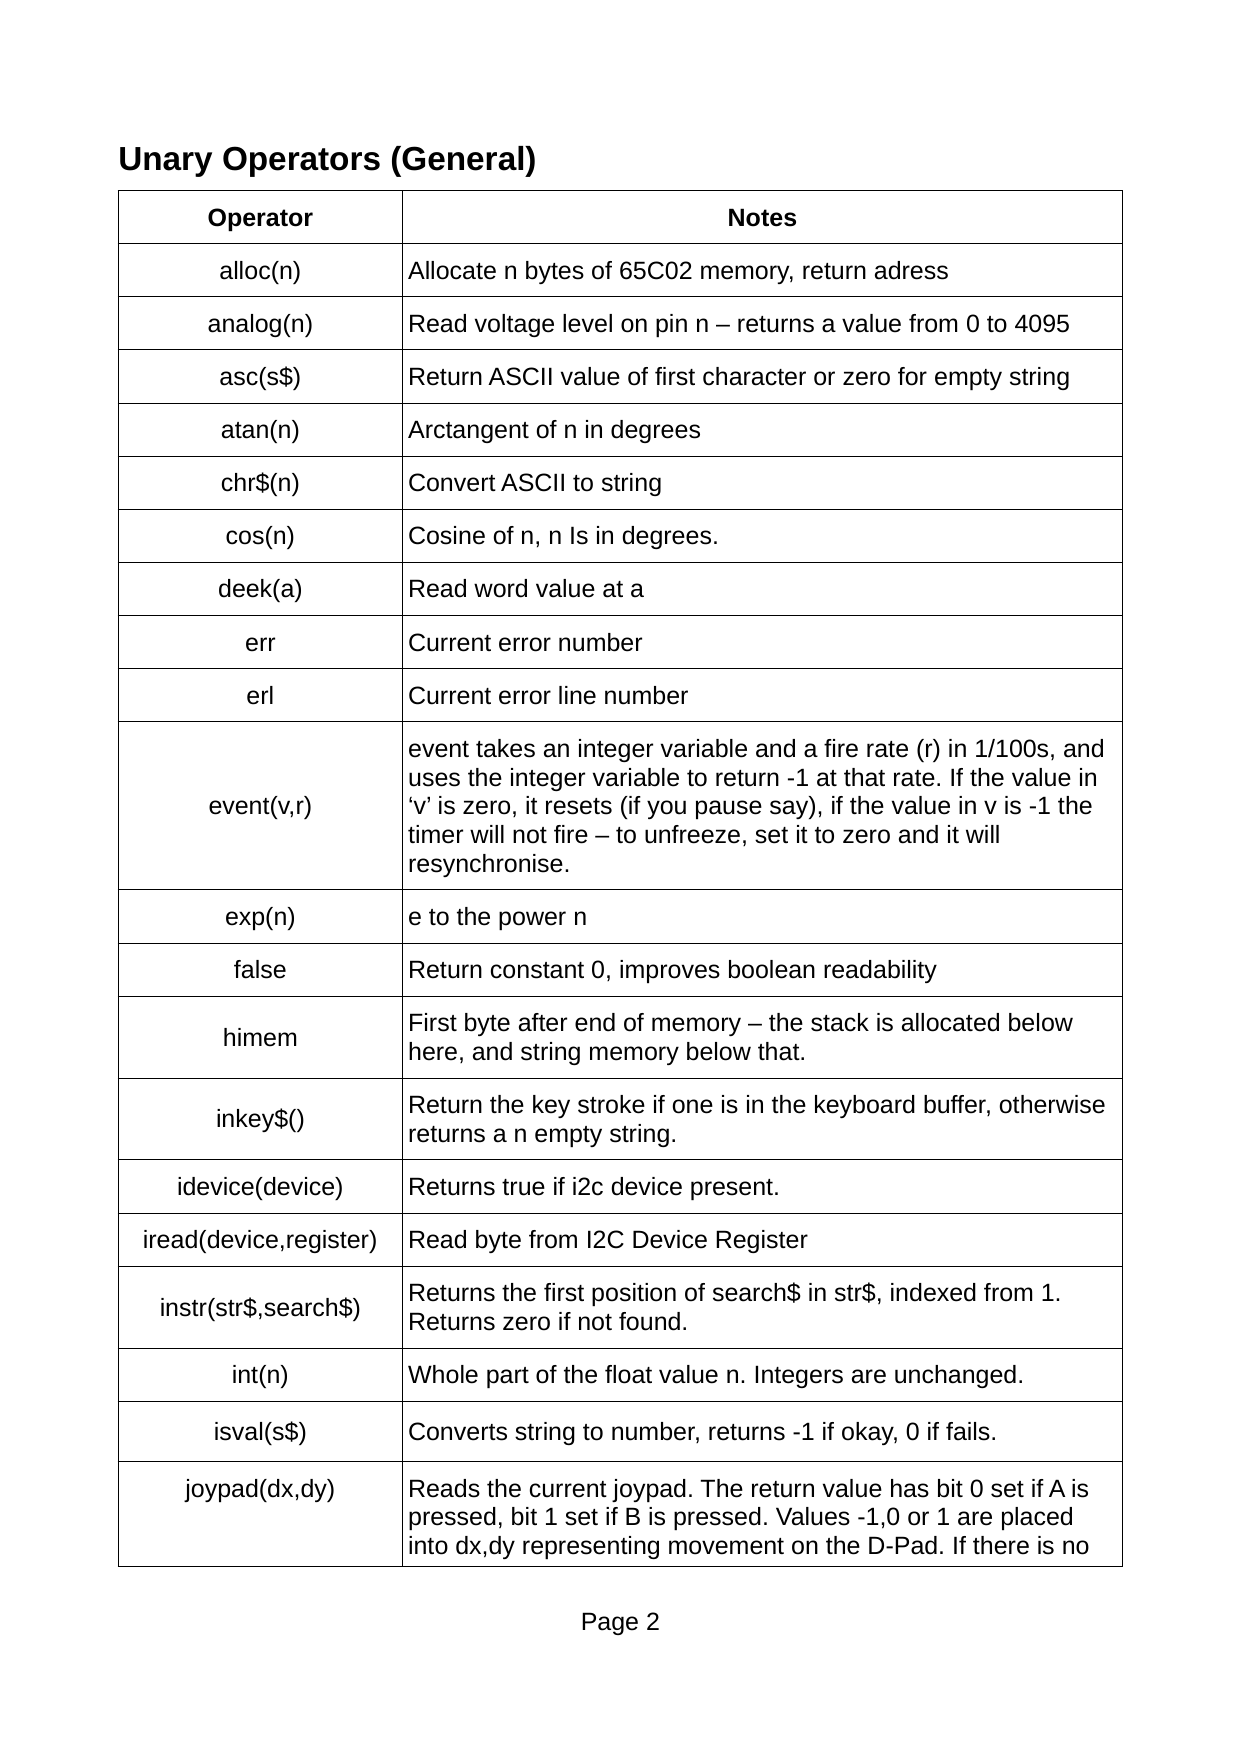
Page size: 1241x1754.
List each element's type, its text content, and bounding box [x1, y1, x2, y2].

table_cell Read word value at a [403, 563, 1122, 615]
table_cell iread(device,register) [119, 1214, 402, 1266]
table_cell False [119, 944, 402, 996]
table_cell Returns true if i2c device present. [403, 1160, 1122, 1212]
table_cell Return ASCII value of first character or zero for empty string [403, 350, 1122, 402]
table_cell Arctangent of n in degrees [403, 404, 1122, 456]
table_cell cos(n) [119, 510, 402, 562]
table_cell Current error number [403, 616, 1122, 668]
table_cell Reads the current joypad. The return value has bit 0 set if A is pressed, bit 1 set if B is pressed. Values -1,0 or 1 are placed into dx,dy representing movement on the D-Pad. If there is no [403, 1462, 1122, 1566]
table_cell atan(n) [119, 404, 402, 456]
table_cell idevice(device) [119, 1160, 402, 1212]
table_cell exp(n) [119, 890, 402, 942]
table_cell asc(s$) [119, 350, 402, 402]
table_cell Read voltage level on pin n – returns a value from 0 to 4095 [403, 297, 1122, 349]
table_cell Return the key stroke if one is in the keyboard buffer, otherwise returns a n empty string. [403, 1079, 1122, 1159]
table_cell Returns the first position of search$ in str$, indexed from 1. Returns zero if not found. [403, 1267, 1122, 1347]
table_cell instr(str$,search$) [119, 1267, 402, 1347]
table_cell analog(n) [119, 297, 402, 349]
table_cell Whole part of the float value n. Integers are unchanged. [403, 1349, 1122, 1401]
table_cell event takes an integer variable and a fire rate (r) in 1/100s, and uses the integer variable to return -1 at that rate. If the value in ‘v’ is zero, it resets (if you pause say), if the value in v is -1 the timer will not fire – to unfreeze, set it to zero and it will resynchronise. [403, 722, 1122, 889]
table_cell First byte after end of memory – the stack is allocated below here, and string memory below that. [403, 997, 1122, 1077]
table_cell Erl [119, 669, 402, 721]
table_cell chr$(n) [119, 457, 402, 509]
table_cell Read byte from I2C Device Register [403, 1214, 1122, 1266]
table_cell Himem [119, 997, 402, 1077]
table_cell Cosine of n, n Is in degrees. [403, 510, 1122, 562]
table_cell Return constant 0, improves boolean readability [403, 944, 1122, 996]
table_cell Converts string to number, returns -1 if okay, 0 if fails. [403, 1402, 1122, 1461]
table_cell Convert ASCII to string [403, 457, 1122, 509]
table_cell joypad(dx,dy) [119, 1462, 402, 1566]
table_cell isval(s$) [119, 1402, 402, 1461]
table_cell Allocate n bytes of 65C02 memory, return adress [403, 244, 1122, 296]
table_cell event(v,r) [119, 722, 402, 889]
table_cell Current error line number [403, 669, 1122, 721]
table_cell Err [119, 616, 402, 668]
table_cell e to the power n [403, 890, 1122, 942]
subtitle Unary Operators (General) [118, 139, 1122, 177]
table_cell deek(a) [119, 563, 402, 615]
table_cell int(n) [119, 1349, 402, 1401]
table_cell alloc(n) [119, 244, 402, 296]
table_header Notes [403, 191, 1122, 243]
table_header Operator [119, 191, 402, 243]
table_cell Inkey$() [119, 1079, 402, 1159]
